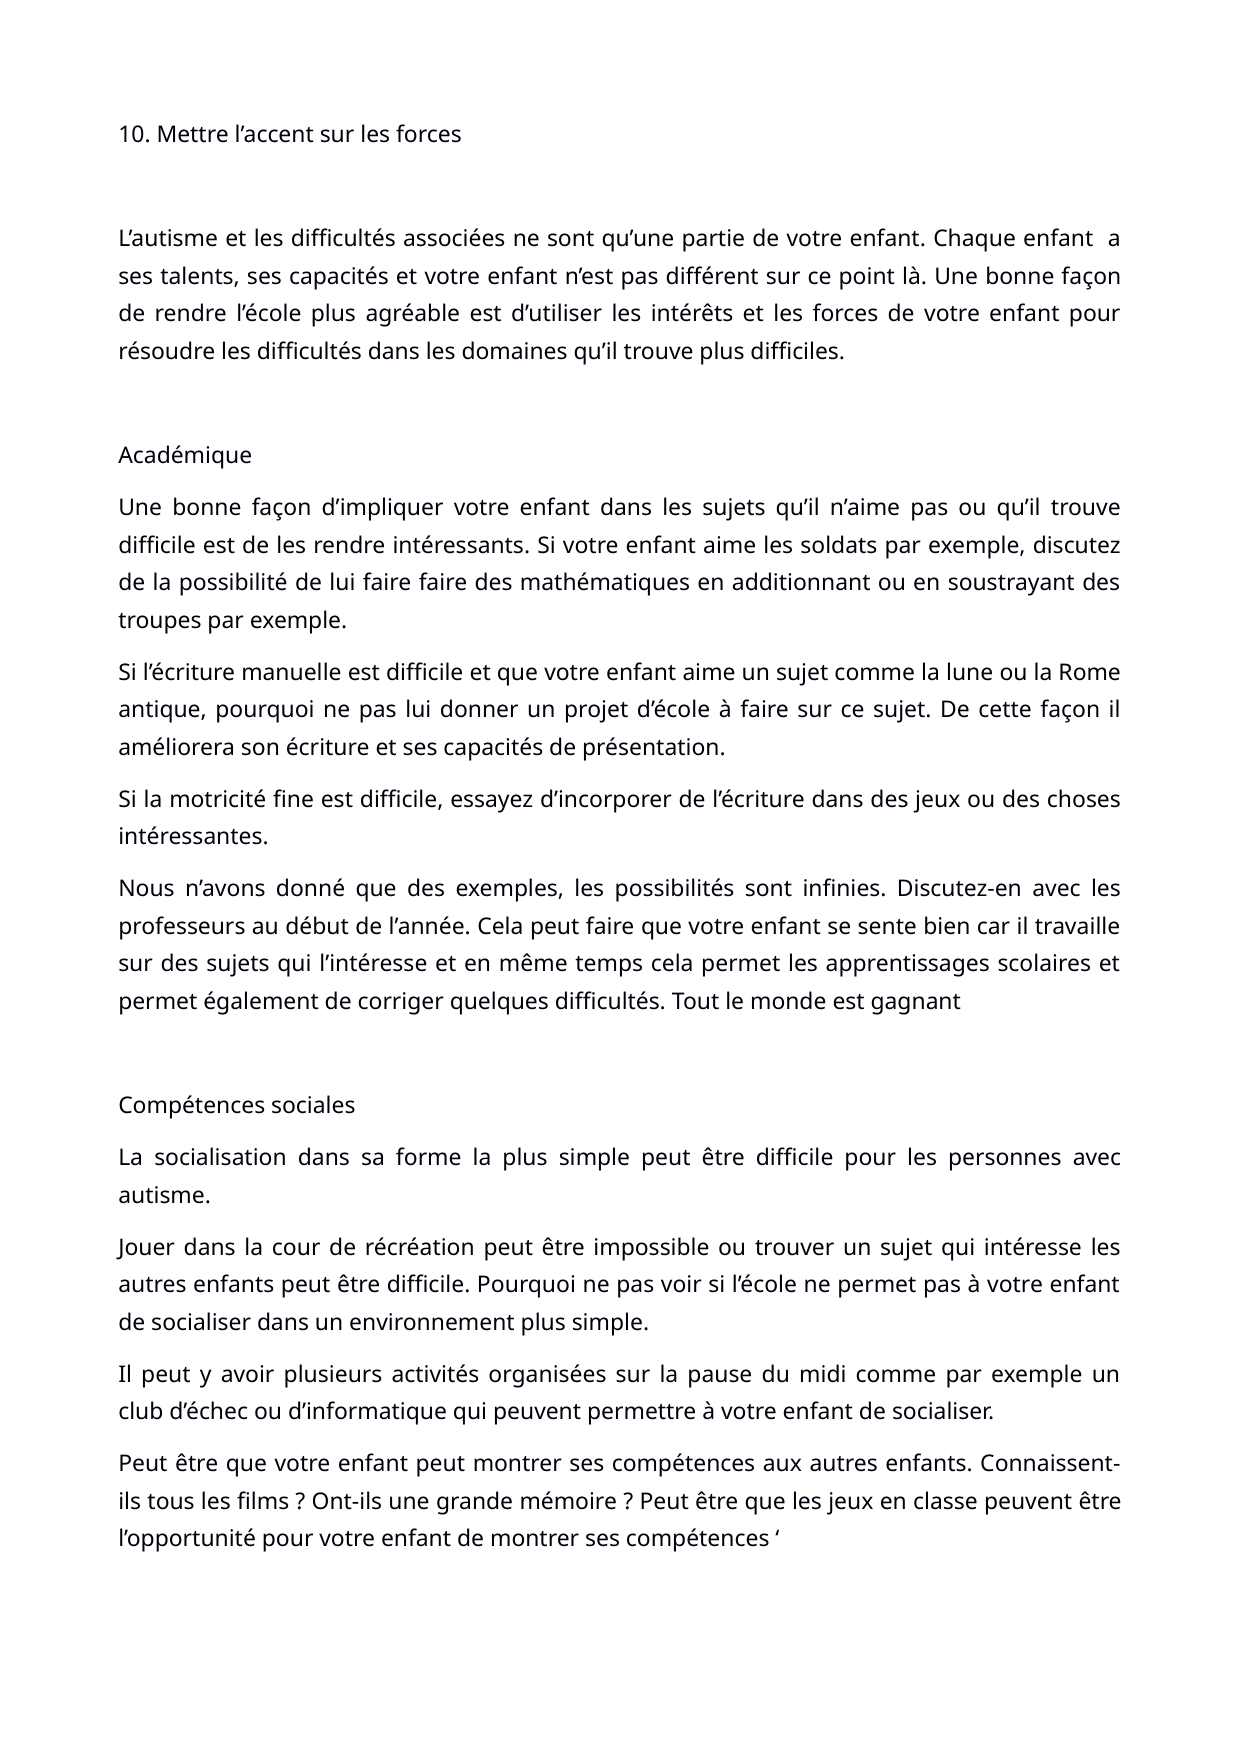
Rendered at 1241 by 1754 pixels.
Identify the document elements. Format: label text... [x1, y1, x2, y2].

text Peut être que votre enfant peut montrer ses compétences aux autres enfants. Connaissent-ils tous les films ? Ont-ils une grande mémoire ? Peut être que les jeux en classe peuvent être l’opportunité pour votre enfant de montrer ses compétences ‘ [118, 1447, 1122, 1553]
text L’autisme et les difficultés associées ne sont qu’une partie de votre enfant. Chaque enfant a ses talents, ses capacités et votre enfant n’est pas différent sur ce point là. Une bonne façon de rendre l’école plus agréable est d’utiliser les intérêts et les forces de votre enfant pour résoudre les difficultés dans les domaines qu’il trouve plus difficiles. [118, 222, 1122, 366]
text Si l’écriture manuelle est difficile et que votre enfant aime un sujet comme la lune ou la Rome antique, pourquoi ne pas lui donner un projet d’école à faire sur ce sujet. De cette façon il améliorera son écriture et ses capacités de présentation. [118, 656, 1122, 762]
text Si la motricité fine est difficile, essayez d’incorporer de l’écriture dans des jeux ou des choses intéressantes. [118, 783, 1122, 851]
text Une bonne façon d’impliquer votre enfant dans les sujets qu’il n’aime pas ou qu’il trouve difficile est de les rendre intéressants. Si votre enfant aime les soldats par exemple, discutez de la possibilité de lui faire faire des mathématiques en additionnant ou en soustrayant des troupes par exemple. [118, 491, 1122, 635]
text Jouer dans la cour de récréation peut être impossible ou trouver un sujet qui intéresse les autres enfants peut être difficile. Pourquoi ne pas voir si l’école ne permet pas à votre enfant de socialiser dans un environnement plus simple. [118, 1231, 1122, 1337]
text Il peut y avoir plusieurs activités organisées sur la pause du midi comme par exemple un club d’échec ou d’informatique qui peuvent permettre à votre enfant de socialiser. [118, 1358, 1122, 1426]
text Académique [118, 439, 1122, 470]
text 10. Mettre l’accent sur les forces [118, 118, 1122, 149]
text Compétences sociales [118, 1089, 1122, 1120]
text La socialisation dans sa forme la plus simple peut être difficile pour les personnes avec autisme. [118, 1141, 1122, 1210]
text Nous n’avons donné que des exemples, les possibilités sont infinies. Discutez-en avec les professeurs au début de l’année. Cela peut faire que votre enfant se sente bien car il travaille sur des sujets qui l’intéresse et en même temps cela permet les apprentissages scolaires et permet également de corriger quelques difficultés. Tout le monde est gagnant [118, 872, 1122, 1016]
